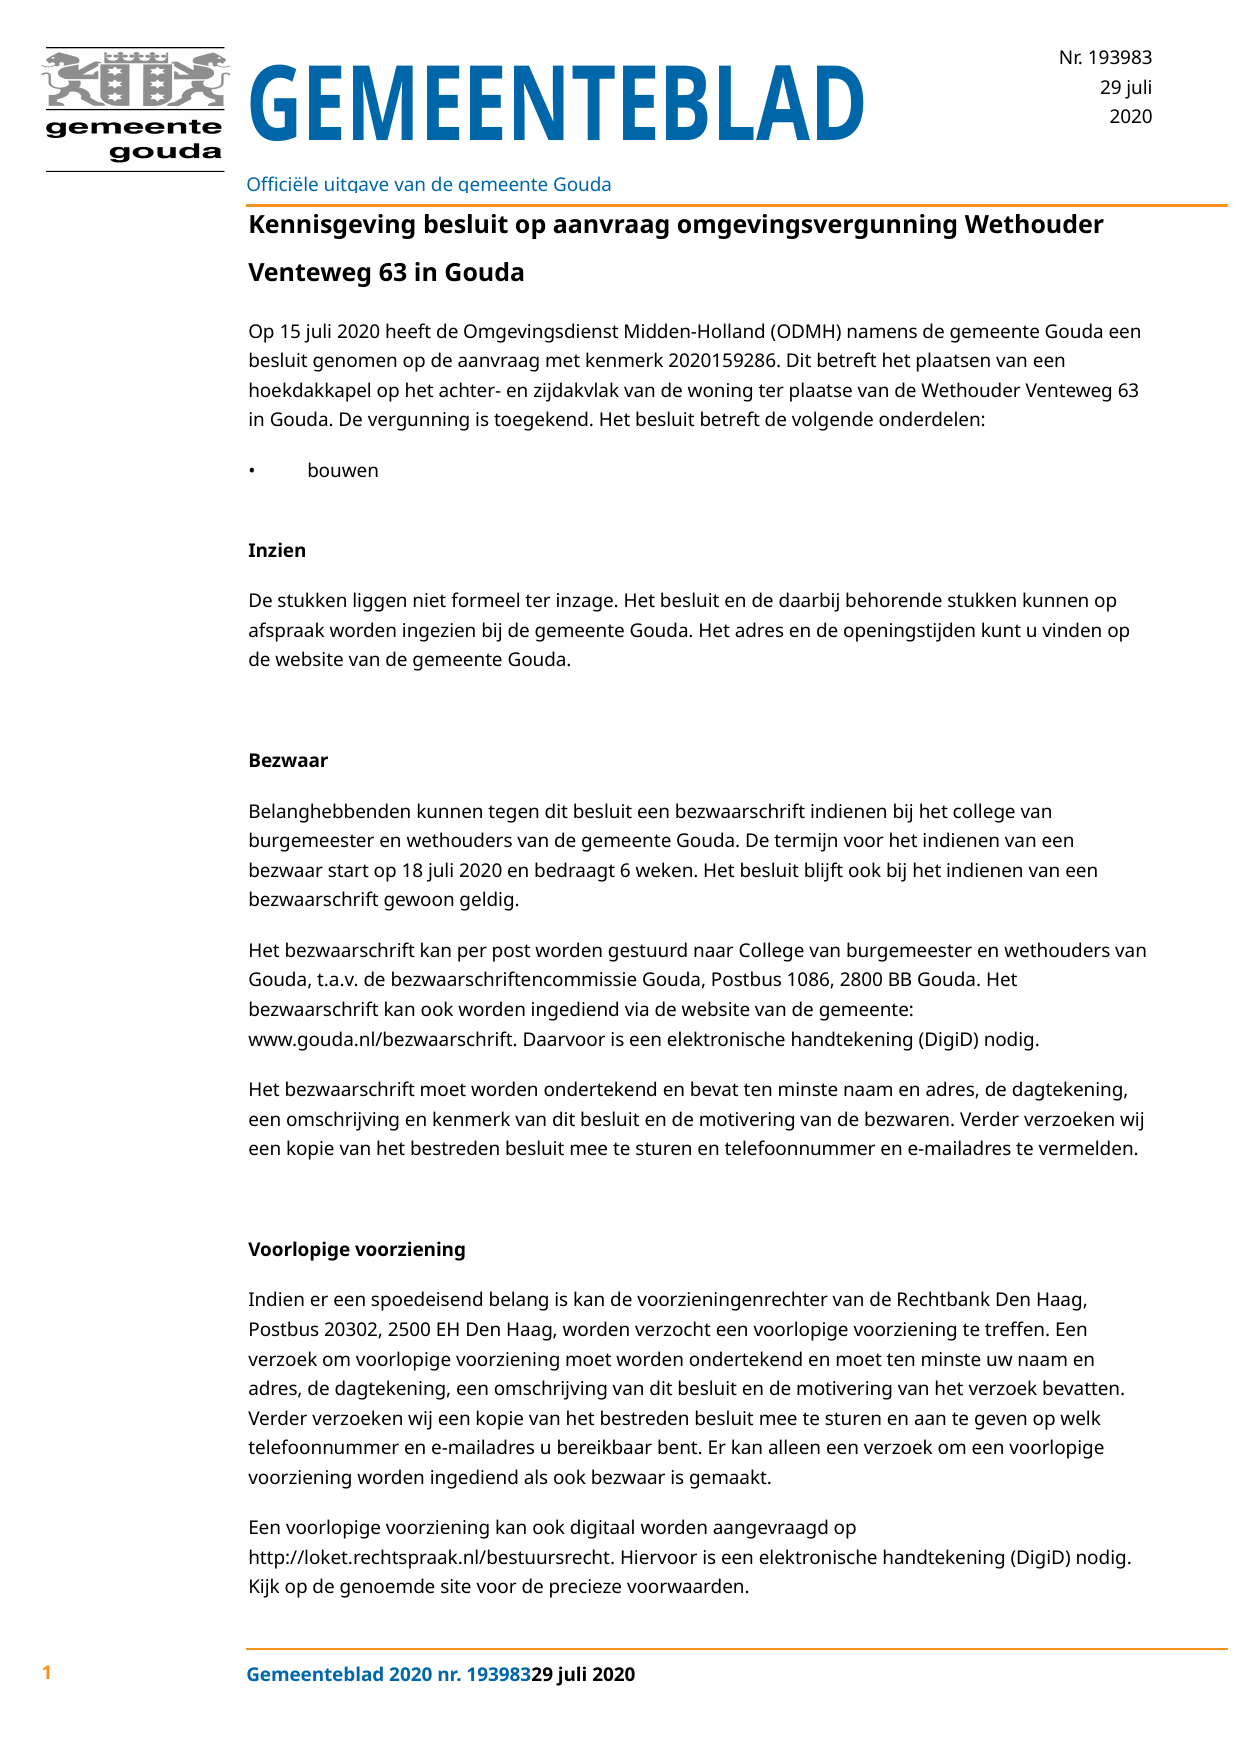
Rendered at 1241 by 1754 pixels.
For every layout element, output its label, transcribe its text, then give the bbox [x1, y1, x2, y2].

text Op 15 juli 2020 heeft de Omgevingsdienst Midden-Holland (ODMH) namens de gemeente Gouda een besluit genomen op de aanvraag met kenmerk 2020159286. Dit betreft het plaatsen van een hoekdakkapel op het achter- en zijdakvlak van de woning ter plaatse van de Wethouder Venteweg 63 in Gouda. De vergunning is toegekend. Het besluit betreft de volgende onderdelen: [248, 318, 1152, 432]
text De stukken liggen niet formeel ter inzage. Het besluit en de daarbij behorende stukken kunnen op afspraak worden ingezien bij de gemeente Gouda. Het adres en de openingstijden kunt u vinden op de website van de gemeente Gouda. [248, 587, 1152, 672]
text Indien er een spoedeisend belang is kan de voorzieningenrechter van de Rechtbank Den Haag, Postbus 20302, 2500 EH Den Haag, worden verzocht een voorlopige voorziening te treffen. Een verzoek om voorlopige voorziening moet worden ondertekend en moet ten minste uw naam en adres, de dagtekening, een omschrijving van dit besluit en de motivering van het verzoek bevatten. Verder verzoeken wij een kopie van het bestreden besluit mee te sturen en aan te geven op welk telefoonnummer en e-mailadres u bereikbaar bent. Er kan alleen een verzoek om een voorlopige voorziening worden ingediend als ook bezwaar is gemaakt. [248, 1287, 1152, 1490]
text Voorlopige voorziening [248, 1236, 1152, 1262]
text Een voorlopige voorziening kan ook digitaal worden aangevraagd op http://loket.rechtspraak.nl/bestuursrecht. Hiervoor is een elektronische handtekening (DigiD) nodig. Kijk op de genoemde site voor de precieze voorwaarden. [248, 1514, 1152, 1599]
text Het bezwaarschrift kan per post worden gestuurd naar College van burgemeester en wethouders van Gouda, t.a.v. de bezwaarschriftencommissie Gouda, Postbus 1086, 2800 BB Gouda. Het bezwaarschrift kan ook worden ingediend via de website van de gemeente: www.gouda.nl/bezwaarschrift. Daarvoor is een elektronische handtekening (DigiD) nodig. [248, 937, 1152, 1052]
text Inzien [248, 537, 1152, 563]
list bouwen [248, 457, 1152, 483]
text Het bezwaarschrift moet worden ondertekend en bevat ten minste naam en adres, de dagtekening, een omschrijving en kenmerk van dit besluit en de motivering van de bezwaren. Verder verzoeken wij een kopie van het bestreden besluit mee te sturen en telefoonnummer en e-mailadres te vermelden. [248, 1076, 1152, 1161]
picture [41, 47, 231, 172]
text Belanghebbenden kunnen tegen dit besluit een bezwaarschrift indienen bij het college van burgemeester en wethouders van de gemeente Gouda. De termijn voor het indienen van een bezwaar start op 18 juli 2020 en bedraagt 6 weken. Het besluit blijft ook bij het indienen van een bezwaarschrift gewoon geldig. [248, 798, 1152, 912]
text Kennisgeving besluit op aanvraag omgevingsvergunning Wethouder Venteweg 63 in Gouda [248, 207, 1152, 288]
text Bezwaar [248, 747, 1152, 773]
